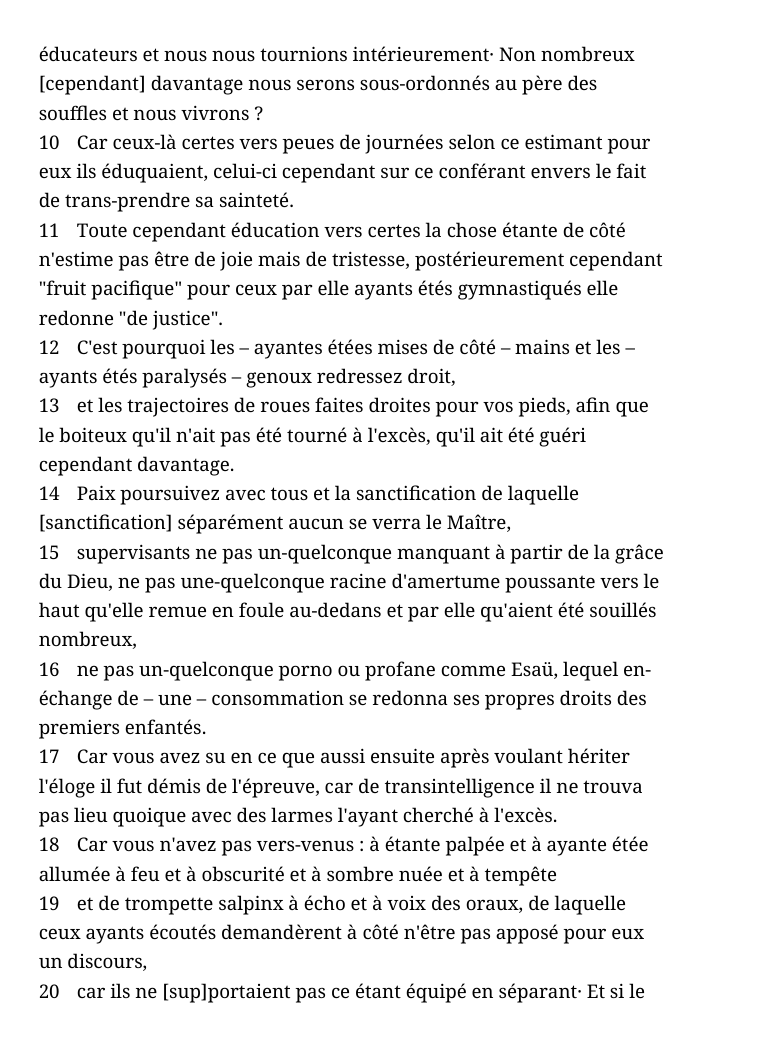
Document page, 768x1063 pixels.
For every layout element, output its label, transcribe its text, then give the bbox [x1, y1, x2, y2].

text éducateurs et nous nous tournions intérieurement· Non nombreux [cependant] davantage nous serons sous-ordonnés au père des souffles et nous vivrons ? 10 Car ceux-là certes vers peues de journées selon ce estimant pour eux ils éduquaient, celui-ci cependant sur ce conférant envers le fait de trans-prendre sa sainteté. 11 Toute cependant éducation vers certes la chose étante de côté n'estime pas être de joie mais de tristesse, postérieurement cependant "fruit pacifique" pour ceux par elle ayants étés gymnastiqués elle redonne "de justice". 12 C'est pourquoi les – ayantes étées mises de côté – mains et les – ayants étés paralysés – genoux redressez droit, 13 et les trajectoires de roues faites droites pour vos pieds, afin que le boiteux qu'il n'ait pas été tourné à l'excès, qu'il ait été guéri cependant davantage. 14 Paix poursuivez avec tous et la sanctification de laquelle [sanctification] séparément aucun se verra le Maître, 15 supervisants ne pas un-quelconque manquant à partir de la grâce du Dieu, ne pas une-quelconque racine d'amertume poussante vers le haut qu'elle remue en foule au-dedans et par elle qu'aient été souillés nombreux, 16 ne pas un-quelconque porno ou profane comme Esaü, lequel en-échange de – une – consommation se redonna ses propres droits des premiers enfantés. 17 Car vous avez su en ce que aussi ensuite après voulant hériter l'éloge il fut démis de l'épreuve, car de transintelligence il ne trouva pas lieu quoique avec des larmes l'ayant cherché à l'excès. 18 Car vous n'avez pas vers-venus : à étante palpée et à ayante étée allumée à feu et à obscurité et à sombre nuée et à tempête 19 et de trompette salpinx à écho et à voix des oraux, de laquelle ceux ayants écoutés demandèrent à côté n'être pas apposé pour eux un discours, 20 car ils ne [sup]portaient pas ce étant équipé en séparant· Et si le [38, 41, 667, 1003]
